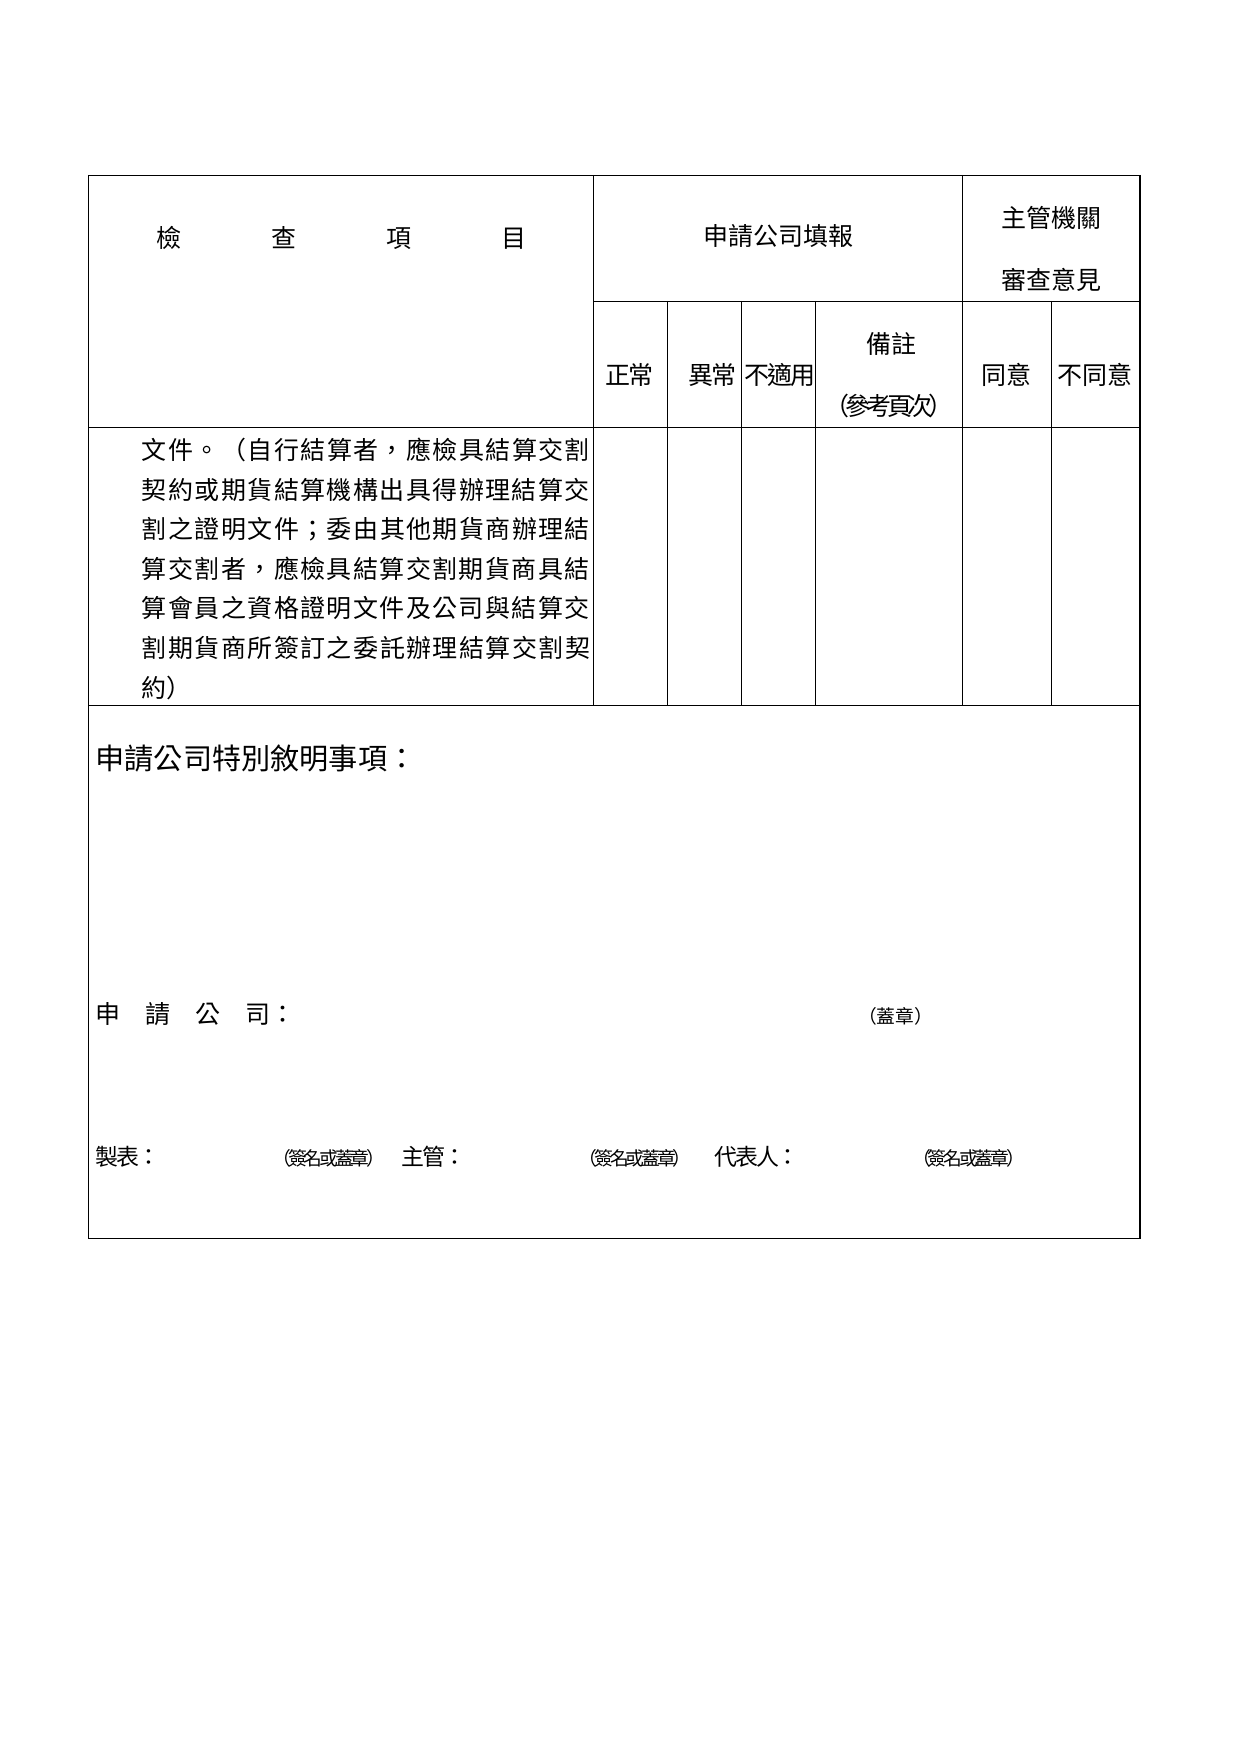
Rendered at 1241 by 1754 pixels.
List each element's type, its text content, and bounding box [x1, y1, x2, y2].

table_cell [816, 428, 962, 705]
table_header 主管機關 審查意見 [963, 176, 1139, 301]
table_cell [1052, 428, 1139, 705]
table_cell 不適用 [742, 302, 815, 427]
table_cell 正常 [594, 302, 667, 427]
table_cell [742, 428, 815, 705]
table_cell 同意 [963, 302, 1051, 427]
table_cell 不同意 [1052, 302, 1139, 427]
table_cell 文件。（自行結算者，應檢具結算交割契約或期貨結算機構出具得辦理結算交割之證明文件；委由其他期貨商辦理結算交割者，應檢具結算交割期貨商具結算會員之資格證明文件及公司與結算交割期貨商所簽訂之委託辦理結算交割契約） [89, 428, 593, 705]
table_header 檢 查 項 目 [89, 176, 593, 427]
table_cell [668, 428, 741, 705]
table_header 申請公司填報 [594, 176, 962, 301]
table_cell 異常 [668, 302, 741, 427]
table_cell 備註 （參考頁次） [816, 302, 962, 427]
table_cell [963, 428, 1051, 705]
table_cell 申請公司特別敘明事項： 申 請 公 司： （蓋章） 製表： （簽名或蓋章） 主管： （簽名或蓋章） 代表人： （簽名或蓋章） [89, 706, 1139, 1238]
table_cell [594, 428, 667, 705]
